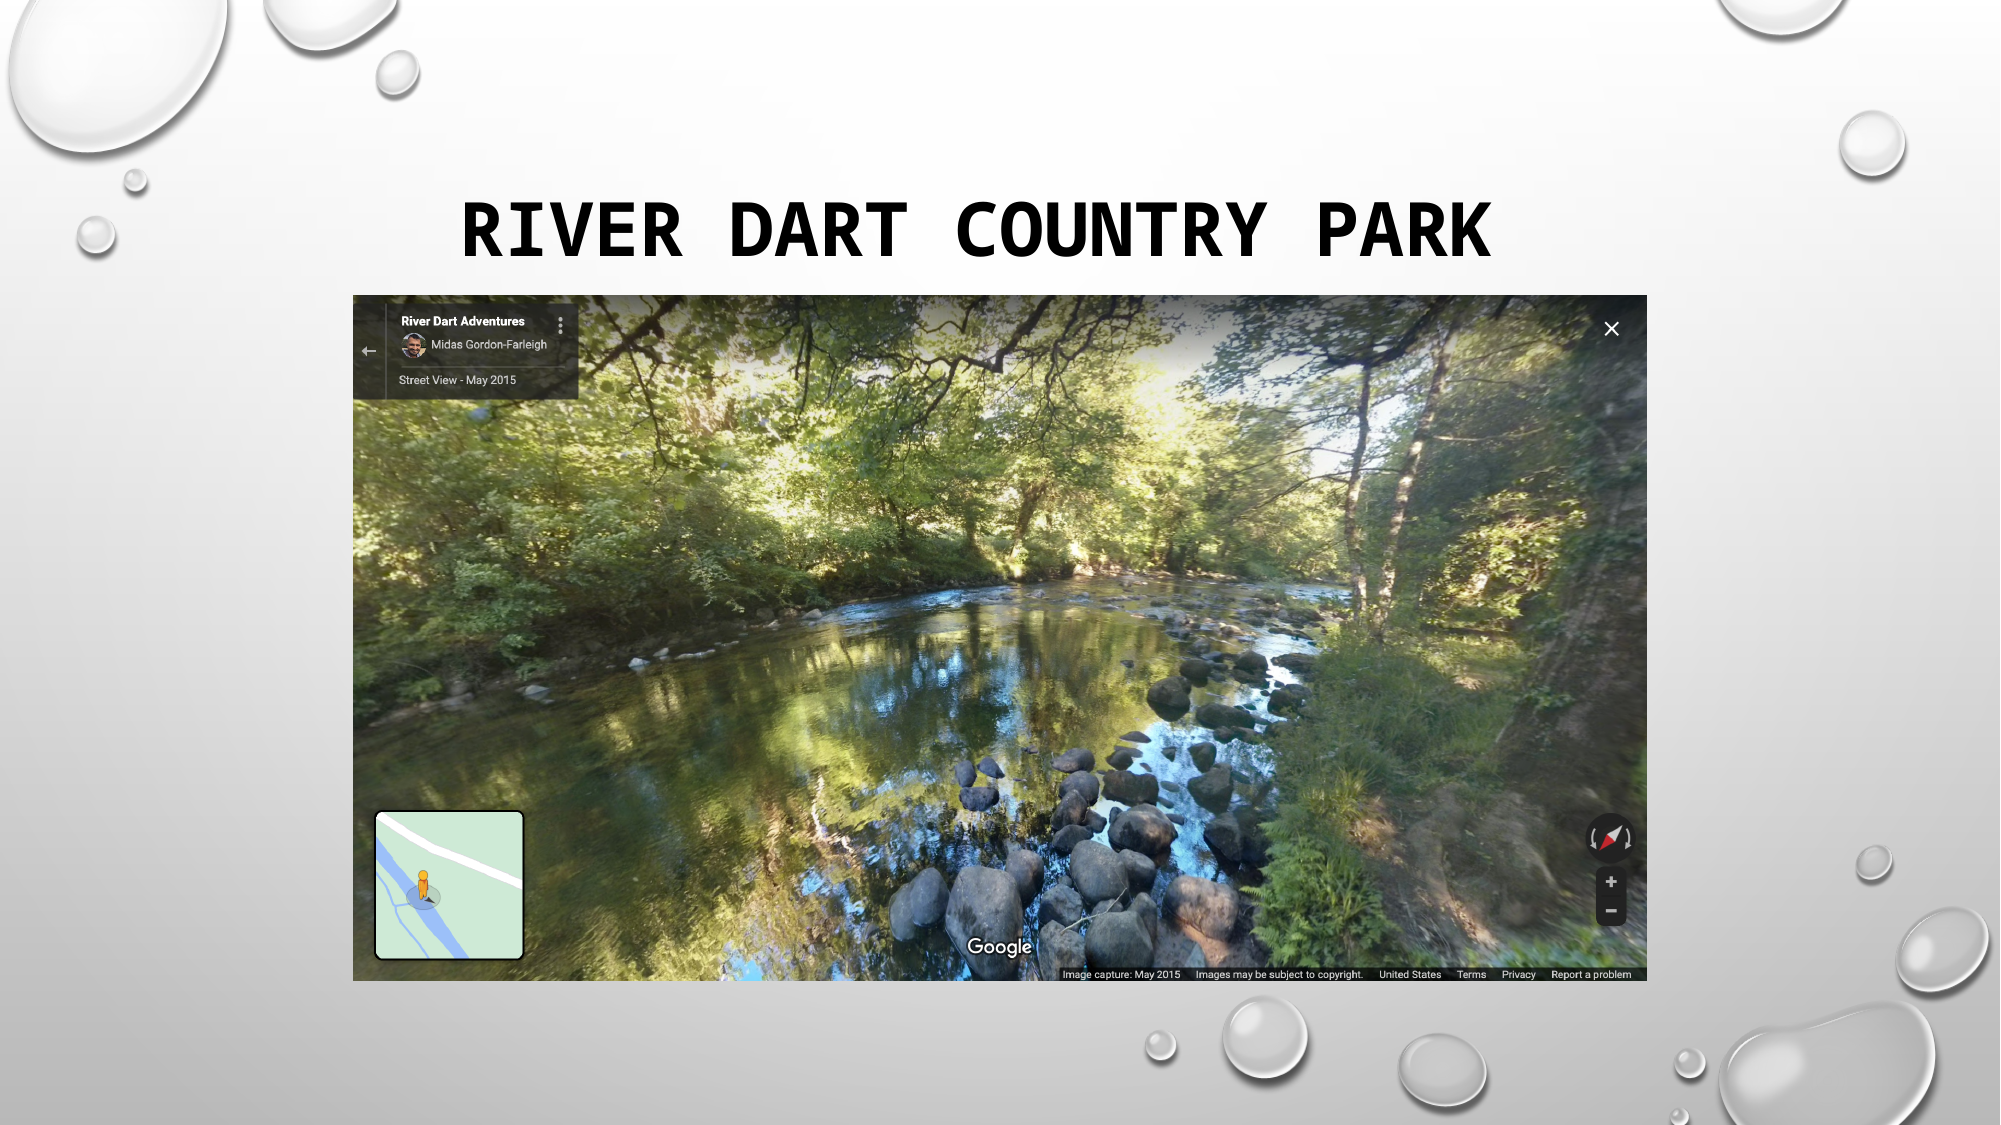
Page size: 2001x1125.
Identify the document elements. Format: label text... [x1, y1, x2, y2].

picture [0, 0, 2000, 1125]
title River Dart Country park [149, 101, 1851, 364]
